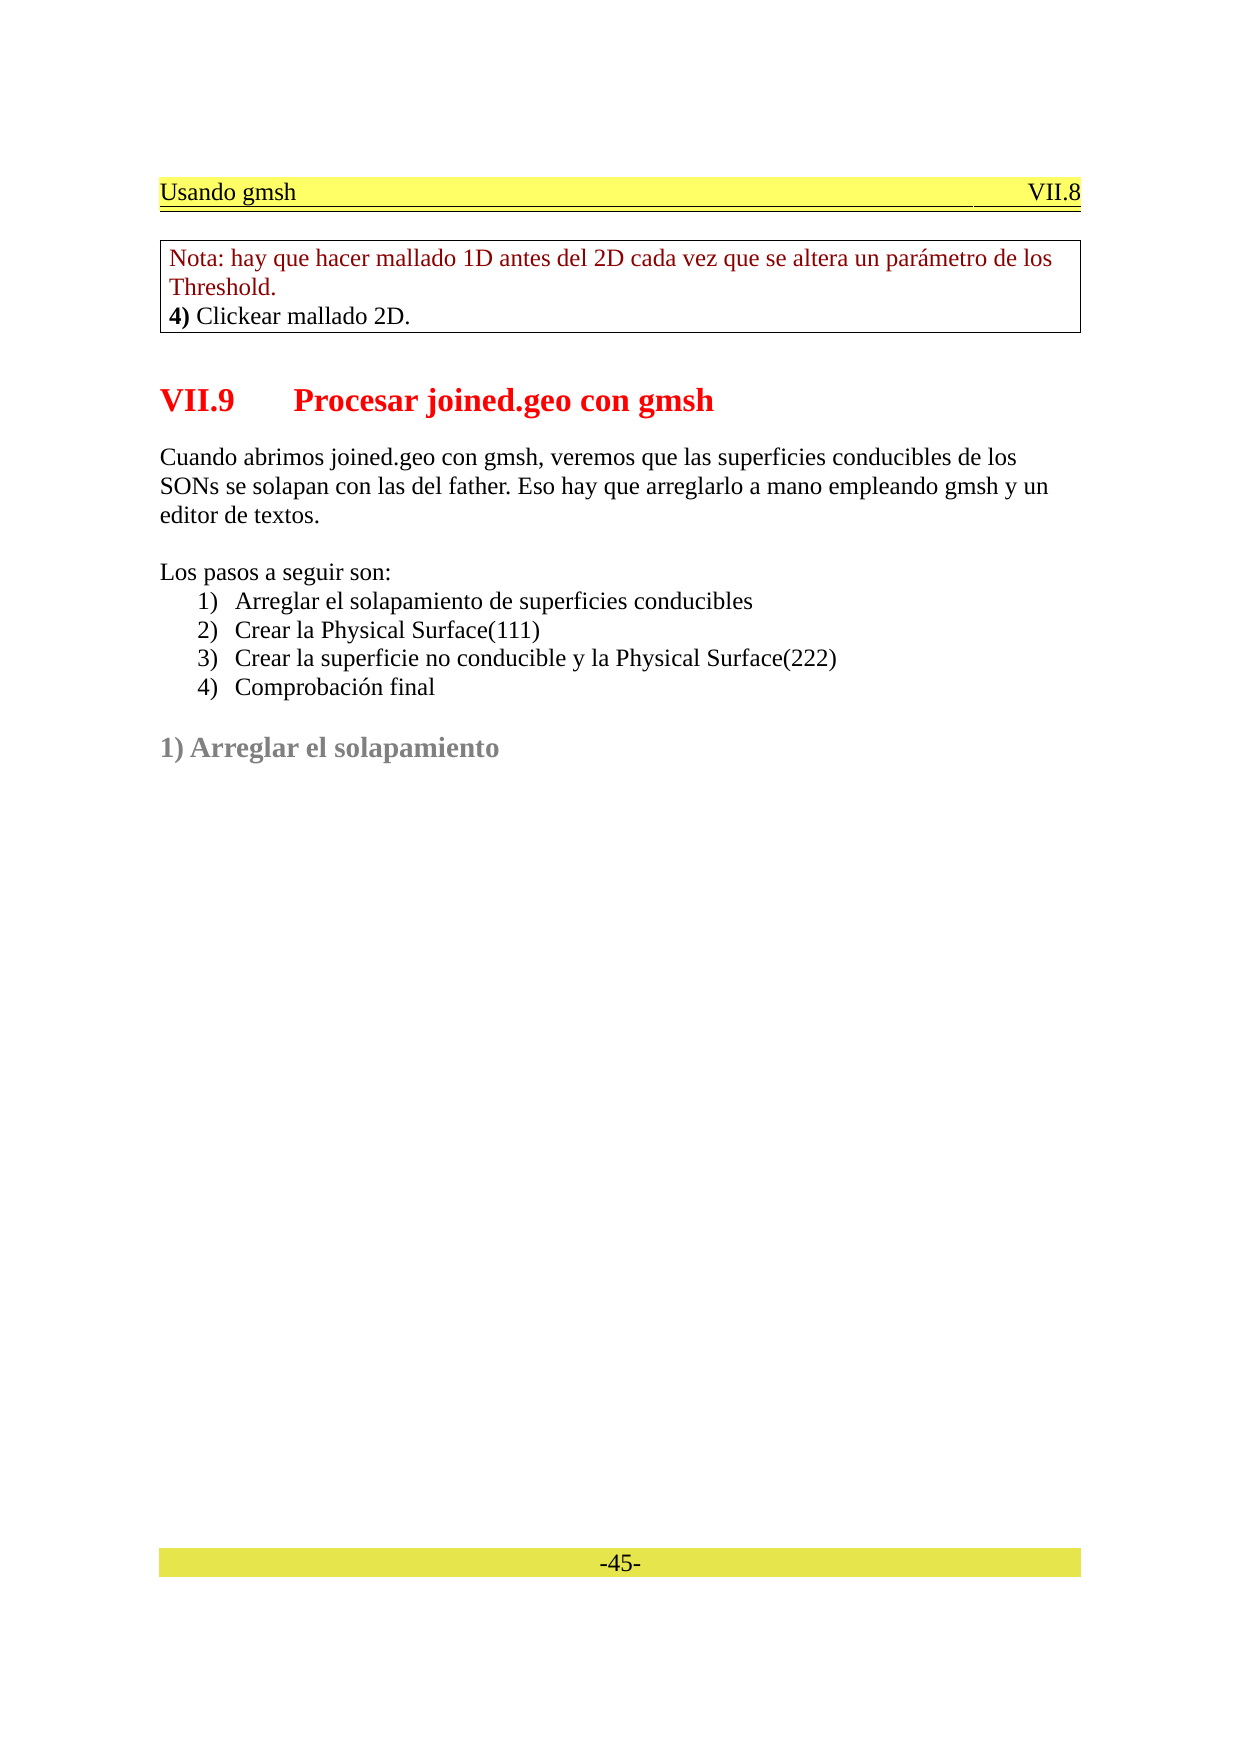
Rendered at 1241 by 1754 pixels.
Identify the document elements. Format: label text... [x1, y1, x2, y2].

text Los pasos a seguir son: [159, 557, 1081, 586]
list Crear la Physical Surface(111) [197, 615, 1081, 643]
subtitle Procesar joined.geo con gmsh [159, 380, 1081, 418]
list Crear la superficie no conducible y la Physical Surface(222) [197, 643, 1081, 672]
text Nota: hay que hacer mallado 1D antes del 2D cada vez que se altera un parámetro de los Threshold. 4) Clickear mallado 2D. [161, 241, 1080, 332]
subtitle 1) Arreglar el solapamiento [159, 730, 1081, 764]
text Cuando abrimos joined.geo con gmsh, veremos que las superficies conducibles de los SONs se solapan con las del father. Eso hay que arreglarlo a mano empleando gmsh y un editor de textos. [159, 442, 1081, 528]
list Comprobación final [197, 672, 1081, 701]
list Arreglar el solapamiento de superficies conducibles [197, 586, 1081, 615]
